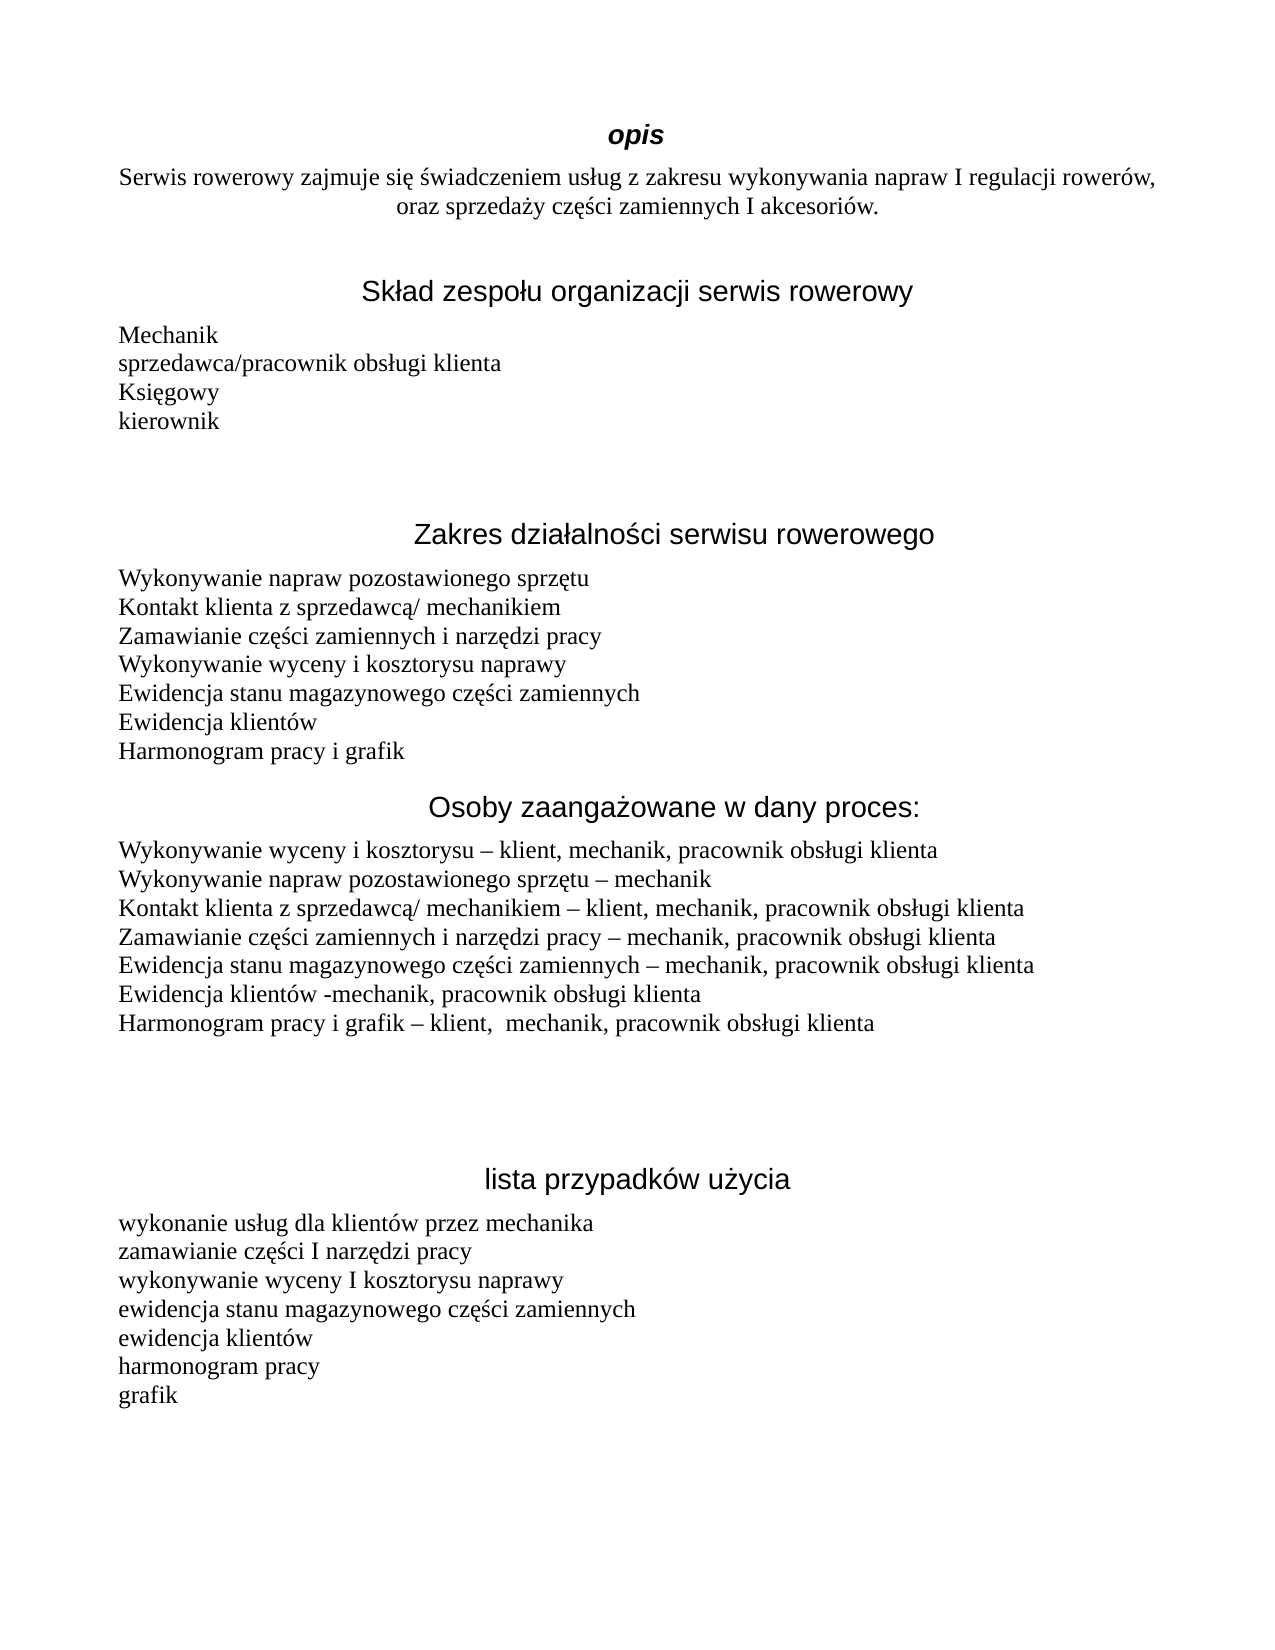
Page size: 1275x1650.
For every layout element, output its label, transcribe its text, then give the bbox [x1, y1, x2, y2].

text Zamawianie części zamiennych i narzędzi pracy [118, 621, 1157, 649]
text ewidencja stanu magazynowego części zamiennych [118, 1294, 1157, 1323]
text Kontakt klienta z sprzedawcą/ mechanikiem – klient, mechanik, pracownik obsługi klienta [118, 893, 1157, 922]
text Zamawianie części zamiennych i narzędzi pracy – mechanik, pracownik obsługi klienta [118, 922, 1157, 951]
text ewidencja klientów [118, 1323, 1157, 1351]
subtitle lista przypadków użycia [118, 1162, 1157, 1195]
text wykonanie usług dla klientów przez mechanika [118, 1208, 1157, 1236]
text Ewidencja klientów [118, 707, 1157, 736]
text Wykonywanie wyceny i kosztorysu – klient, mechanik, pracownik obsługi klienta [118, 836, 1157, 864]
text Wykonywanie wyceny i kosztorysu naprawy [118, 649, 1157, 678]
text kierownik [118, 406, 1157, 435]
text Księgowy [118, 377, 1157, 406]
text zamawianie części I narzędzi pracy [118, 1236, 1157, 1265]
subtitle Zakres działalności serwisu rowerowego [154, 517, 1157, 551]
text Harmonogram pracy i grafik [118, 736, 1157, 764]
text Kontakt klienta z sprzedawcą/ mechanikiem [118, 592, 1157, 621]
text Serwis rowerowy zajmuje się świadczeniem usług z zakresu wykonywania napraw I regulacji rowerów, oraz sprzedaży części zamiennych I akcesoriów. [118, 162, 1157, 220]
text sprzedawca/pracownik obsługi klienta [118, 348, 1157, 377]
text Ewidencja klientów -mechanik, pracownik obsługi klienta [118, 979, 1157, 1008]
subtitle Skład zespołu organizacji serwis rowerowy [118, 274, 1157, 307]
text wykonywanie wyceny I kosztorysu naprawy [118, 1265, 1157, 1294]
text Harmonogram pracy i grafik – klient, mechanik, pracownik obsługi klienta [118, 1008, 1157, 1037]
text harmonogram pracy [118, 1351, 1157, 1380]
text grafik [118, 1380, 1157, 1409]
subtitle Osoby zaangażowane w dany proces: [154, 789, 1157, 823]
text Ewidencja stanu magazynowego części zamiennych – mechanik, pracownik obsługi klienta [118, 951, 1157, 979]
text Mechanik [118, 320, 1157, 348]
text Wykonywanie napraw pozostawionego sprzętu – mechanik [118, 864, 1157, 893]
subtitle opis [118, 118, 1157, 150]
text Wykonywanie napraw pozostawionego sprzętu [118, 563, 1157, 592]
text Ewidencja stanu magazynowego części zamiennych [118, 678, 1157, 707]
